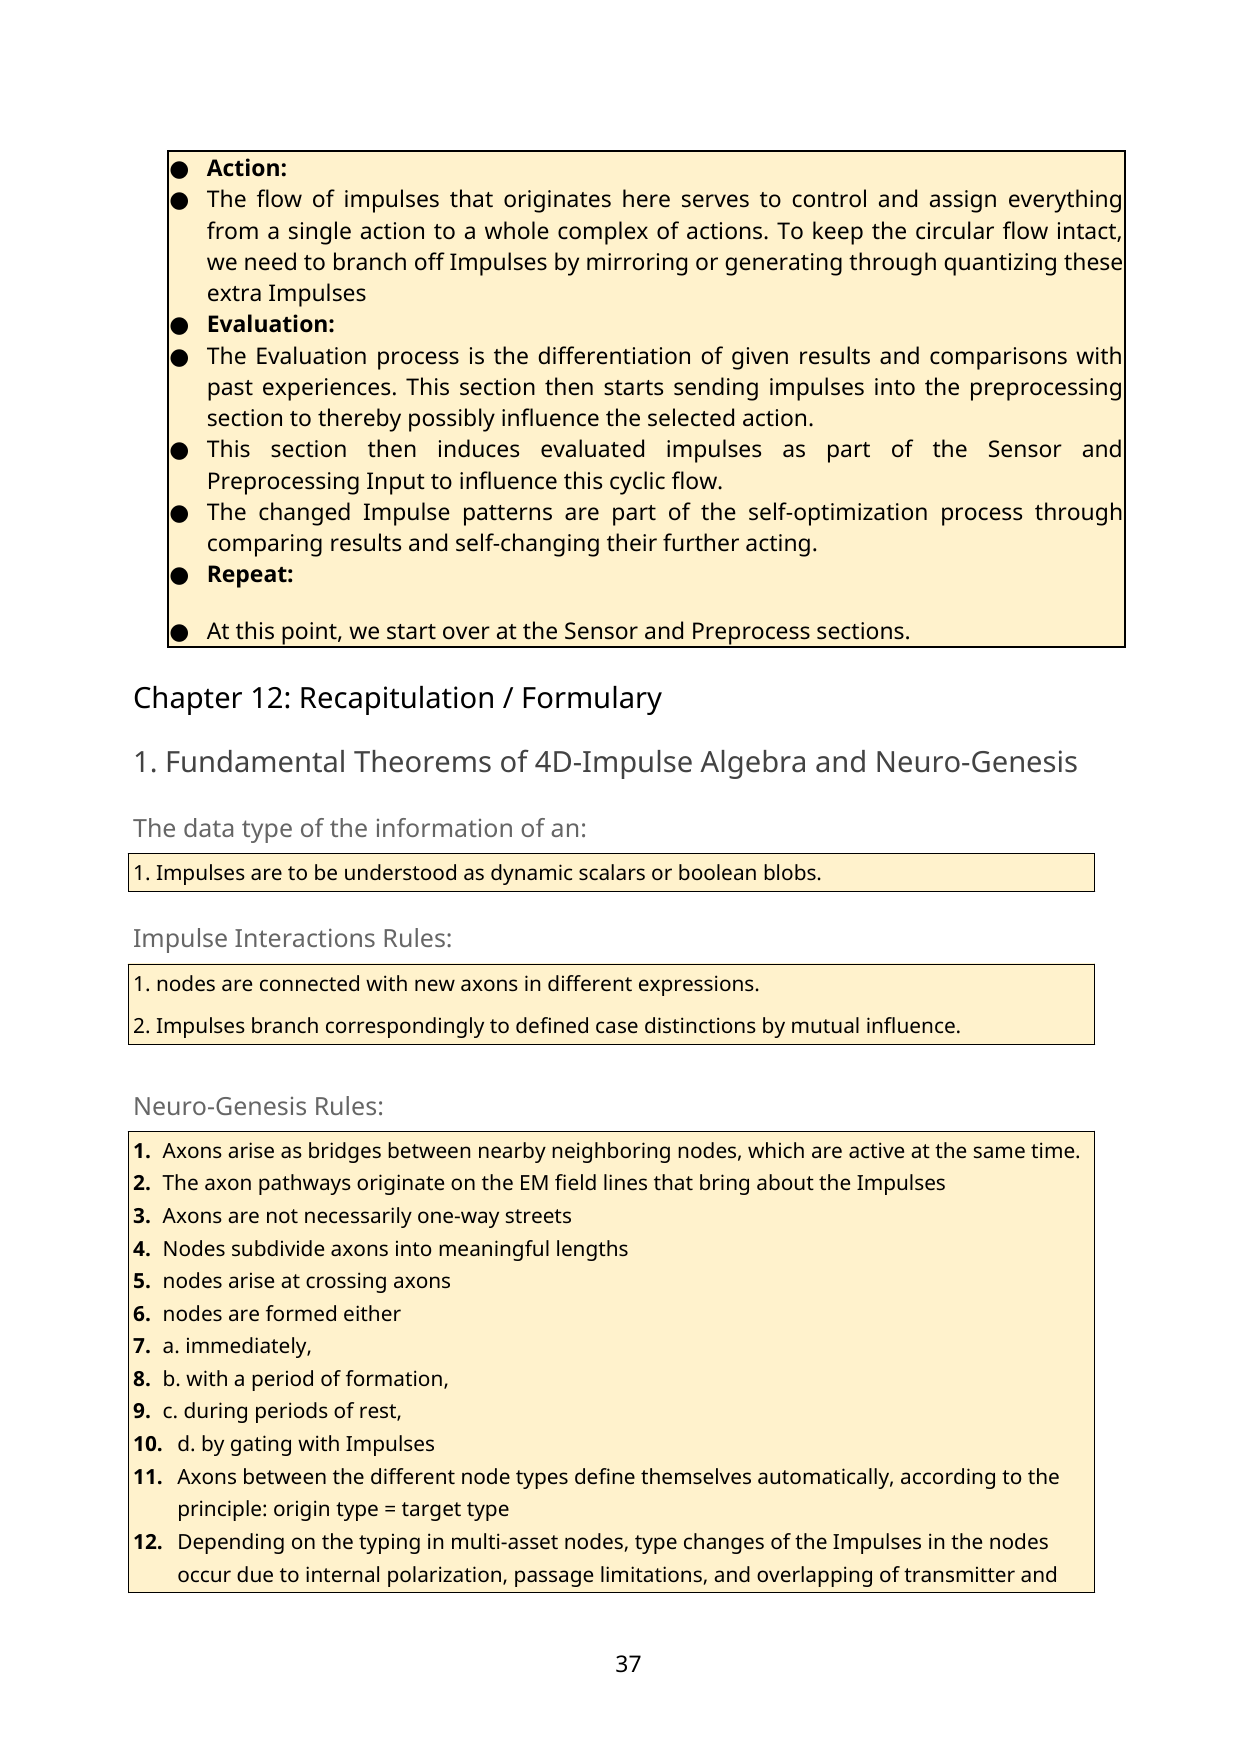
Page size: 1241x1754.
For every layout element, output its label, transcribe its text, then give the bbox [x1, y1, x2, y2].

list Evaluation: [169, 306, 1124, 337]
list d. by gating with Impulses [129, 1424, 1094, 1457]
list The flow of impulses that originates here serves to control and assign everything from a single action to a whole complex of actions. To keep the circular flow intact, we need to branch off Impulses by mirroring or generating through quantizing these extra Impulses [169, 181, 1124, 306]
list Depending on the typing in multi-asset nodes, type changes of the Impulses in the nodes occur due to internal polarization, passage limitations, and overlapping of transmitter and [129, 1522, 1094, 1592]
subtitle The data type of the information of an: [133, 811, 1124, 845]
list Axons between the different node types define themselves automatically, according to the principle: origin type = target type [129, 1457, 1094, 1522]
list b. with a period of formation, [129, 1359, 1094, 1391]
list This section then induces evaluated impulses as part of the Sensor and Preprocessing Input to influence this cyclic flow. [169, 431, 1124, 494]
list Axons are not necessarily one-way streets [129, 1196, 1094, 1228]
text 1. Impulses are to be understood as dynamic scalars or boolean blobs. [129, 854, 1094, 891]
text 2. Impulses branch correspondingly to defined case distinctions by mutual influence. [129, 1006, 1094, 1044]
list nodes are formed either [129, 1294, 1094, 1326]
text 1. nodes are connected with new axons in different expressions. [129, 965, 1094, 997]
list At this point, we start over at the Sensor and Preprocess sections. [169, 612, 1124, 646]
subtitle Impulse Interactions Rules: [133, 921, 1124, 955]
subtitle 1. Fundamental Theorems of 4D-Impulse Algebra and Neuro-Genesis [133, 742, 1124, 781]
list Nodes subdivide axons into meaningful lengths [129, 1228, 1094, 1261]
list nodes arise at crossing axons [129, 1261, 1094, 1294]
list Axons arise as bridges between nearby neighboring nodes, which are active at the same time. [129, 1132, 1094, 1163]
list Repeat: [169, 556, 1124, 589]
list Action: [169, 152, 1124, 181]
list c. during periods of rest, [129, 1391, 1094, 1424]
list a. immediately, [129, 1326, 1094, 1359]
list The changed Impulse patterns are part of the self-optimization process through comparing results and self-changing their further acting. [169, 494, 1124, 556]
list The axon pathways originate on the EM field lines that bring about the Impulses [129, 1163, 1094, 1196]
subtitle Neuro-Genesis Rules: [133, 1088, 1124, 1122]
list The Evaluation process is the differentiation of given results and comparisons with past experiences. This section then starts sending impulses into the preprocessing section to thereby possibly influence the selected action. [169, 337, 1124, 431]
subtitle Chapter 12: Recapitulation / Formulary [133, 677, 1124, 717]
